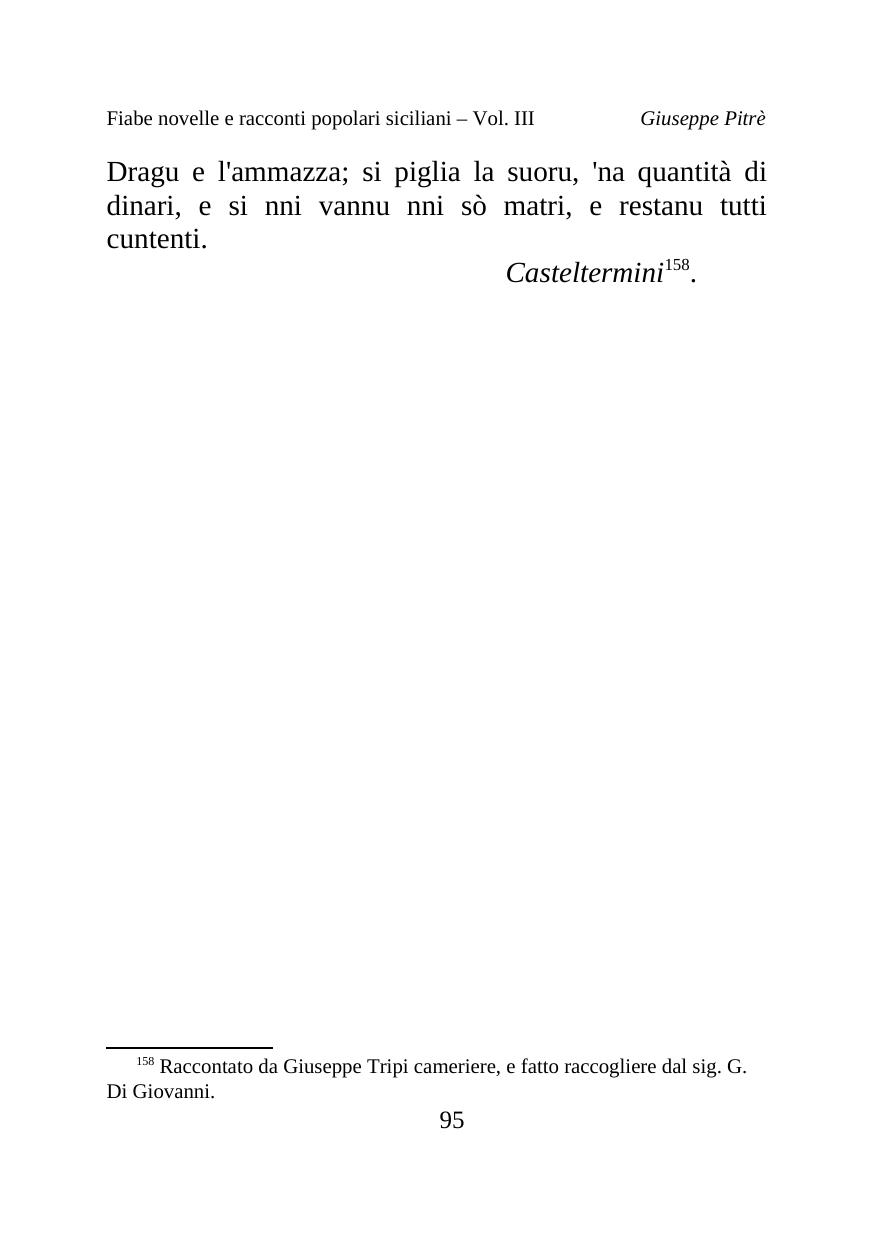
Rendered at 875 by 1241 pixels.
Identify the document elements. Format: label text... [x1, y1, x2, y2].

text Dragu e l'ammazza; si piglia la suoru, 'na quantità di dinari, e si nni vannu nni sò matri, e restanu tutti cuntenti. [106, 154, 768, 255]
text Casteltermini. [106, 255, 768, 288]
text Raccontato da Giuseppe Tripi cameriere, e fatto raccogliere dal sig. G. Di Giovanni. [106, 1054, 768, 1103]
